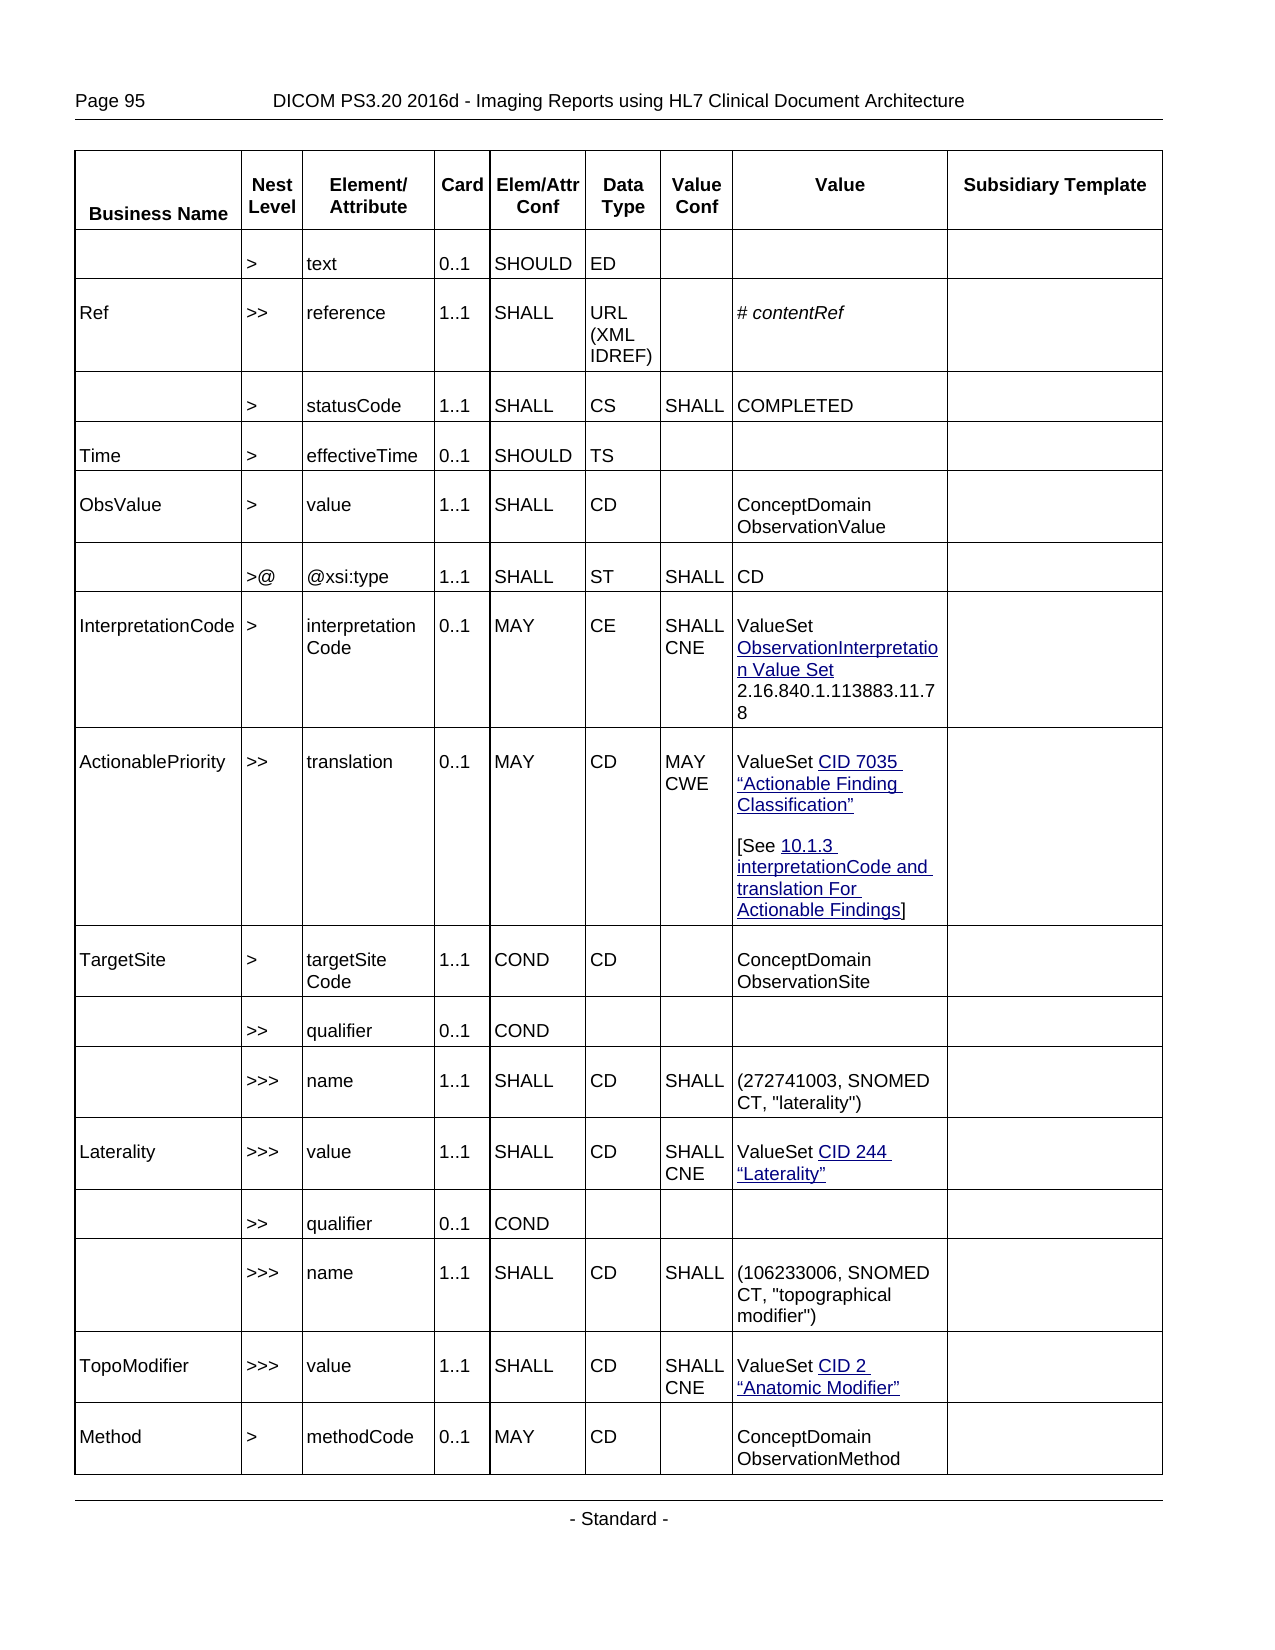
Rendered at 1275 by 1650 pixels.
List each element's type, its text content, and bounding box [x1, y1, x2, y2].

table_cell >> [242, 997, 302, 1046]
table_cell [948, 728, 1162, 925]
table_cell [76, 543, 241, 591]
table_cell [948, 422, 1162, 470]
table_cell ValueSet CID 244 “Laterality” [733, 1118, 947, 1188]
table_cell [948, 471, 1162, 542]
table_cell [661, 997, 732, 1046]
table_cell [661, 926, 732, 996]
table_header Card [435, 151, 489, 228]
table_cell 0..1 [435, 1403, 489, 1473]
table_cell [661, 230, 732, 278]
table_cell > [242, 422, 302, 470]
table_cell >>> [242, 1047, 302, 1117]
table_cell SHOULD [491, 422, 585, 470]
table_cell translation [303, 728, 434, 925]
table_cell value [303, 1332, 434, 1402]
table_cell CD [586, 1047, 660, 1117]
table_cell SHALL [661, 543, 732, 591]
table_cell [948, 1118, 1162, 1188]
table_cell Method [76, 1403, 241, 1473]
table_cell [948, 1190, 1162, 1238]
table_cell 0..1 [435, 997, 489, 1046]
table_cell > [242, 471, 302, 542]
table_cell Ref [76, 279, 241, 371]
table_cell > [242, 1403, 302, 1473]
table_cell interpretation​Code [303, 592, 434, 727]
table_cell >> [242, 728, 302, 925]
table_cell value [303, 1118, 434, 1188]
table_cell 1..1 [435, 372, 489, 421]
table_cell [661, 422, 732, 470]
table_header Business Name [76, 151, 241, 228]
table_cell (106233006, SNOMED CT, "topographical modifier") [733, 1239, 947, 1331]
table_cell 1..1 [435, 1239, 489, 1331]
table_cell reference [303, 279, 434, 371]
table_cell [948, 1239, 1162, 1331]
table_cell SHALL CNE [661, 592, 732, 727]
table_cell SHALL [491, 471, 585, 542]
table_cell >>> [242, 1332, 302, 1402]
table_cell CD [586, 1403, 660, 1473]
table_cell SHALL [491, 279, 585, 371]
table_cell [661, 1403, 732, 1473]
table_cell [948, 543, 1162, 591]
table_cell [586, 1190, 660, 1238]
table_cell SHALL [661, 372, 732, 421]
table_cell URL (XML IDREF) [586, 279, 660, 371]
table_header Value Conf [661, 151, 732, 228]
table_cell [661, 1190, 732, 1238]
table_cell Laterality [76, 1118, 241, 1188]
table_cell COMPLETED [733, 372, 947, 421]
table_cell SHOULD [491, 230, 585, 278]
table_cell 1..1 [435, 926, 489, 996]
table_cell CD [586, 926, 660, 996]
table_cell Concept​Domain ObservationMethod [733, 1403, 947, 1473]
table_cell [733, 230, 947, 278]
table_cell 1..1 [435, 471, 489, 542]
table_cell CD [586, 1118, 660, 1188]
table_header Elem/Attr Conf [491, 151, 585, 228]
table_cell CD [586, 728, 660, 925]
table_cell [948, 372, 1162, 421]
table_cell [948, 1403, 1162, 1473]
table_cell [76, 1190, 241, 1238]
table_cell SHALL CNE [661, 1118, 732, 1188]
table_cell >>> [242, 1239, 302, 1331]
table_cell Concept​Domain ObservationValue [733, 471, 947, 542]
table_cell SHALL [491, 1047, 585, 1117]
table_cell [948, 1332, 1162, 1402]
table_cell CD [586, 1239, 660, 1331]
table_cell # content​Ref [733, 279, 947, 371]
table_cell [733, 997, 947, 1046]
table_cell SHALL [661, 1047, 732, 1117]
table_cell method​Code [303, 1403, 434, 1473]
table_cell 1..1 [435, 543, 489, 591]
table_cell 0..1 [435, 422, 489, 470]
table_cell [948, 1047, 1162, 1117]
table_cell text [303, 230, 434, 278]
table_cell [948, 279, 1162, 371]
table_cell [586, 997, 660, 1046]
table_header Subsidiary Template [948, 151, 1162, 228]
table_cell [76, 230, 241, 278]
table_cell Obs​Value [76, 471, 241, 542]
table_cell [76, 1047, 241, 1117]
table_cell > [242, 372, 302, 421]
table_cell 1..1 [435, 1118, 489, 1188]
table_cell MAY [491, 592, 585, 727]
table_cell [733, 1190, 947, 1238]
table_cell value [303, 471, 434, 542]
table_cell qualifier [303, 997, 434, 1046]
table_cell ValueSet ObservationInterpretation Value Set 2.16.840.1.113883.11.78 [733, 592, 947, 727]
table_cell Target​Site [76, 926, 241, 996]
table_cell @xsi:type [303, 543, 434, 591]
table_header Value [733, 151, 947, 228]
table_cell Interpretation​Code [76, 592, 241, 727]
table_cell CS [586, 372, 660, 421]
table_cell 0..1 [435, 728, 489, 925]
table_cell SHALL [491, 1239, 585, 1331]
table_cell 1..1 [435, 1047, 489, 1117]
table_cell [948, 926, 1162, 996]
table_cell TS [586, 422, 660, 470]
table_header Data Type [586, 151, 660, 228]
table_cell 0..1 [435, 592, 489, 727]
table_cell SHALL [491, 543, 585, 591]
table_cell > [242, 926, 302, 996]
table_header Element/​Attribute [303, 151, 434, 228]
table_cell Actionable​Priority [76, 728, 241, 925]
table_cell >> [242, 279, 302, 371]
table_cell MAY [491, 728, 585, 925]
table_cell SHALL [491, 372, 585, 421]
table_cell CD [586, 1332, 660, 1402]
table_cell [76, 372, 241, 421]
table_cell [948, 997, 1162, 1046]
table_cell [948, 592, 1162, 727]
table_cell effective​Time [303, 422, 434, 470]
table_cell SHALL CNE [661, 1332, 732, 1402]
table_cell 1..1 [435, 1332, 489, 1402]
table_cell SHALL [491, 1118, 585, 1188]
table_cell qualifier [303, 1190, 434, 1238]
table_cell >> [242, 1190, 302, 1238]
table_cell CD [733, 543, 947, 591]
table_cell COND [491, 997, 585, 1046]
table_cell 0..1 [435, 230, 489, 278]
table_cell > [242, 592, 302, 727]
table_cell ED [586, 230, 660, 278]
table_cell [661, 279, 732, 371]
table_cell Concept​Domain ObservationSite [733, 926, 947, 996]
table_cell >>> [242, 1118, 302, 1188]
table_cell [733, 422, 947, 470]
table_cell [76, 1239, 241, 1331]
table_cell Topo​Modifier [76, 1332, 241, 1402]
table_cell 1..1 [435, 279, 489, 371]
table_cell MAY CWE [661, 728, 732, 925]
table_cell target​Site​Code [303, 926, 434, 996]
table_cell CE [586, 592, 660, 727]
table_cell 0..1 [435, 1190, 489, 1238]
table_cell ValueSet CID 7035 “Actionable Finding Classification” [See 10.1.3 interpretationCode and translation For Actionable Findings] [733, 728, 947, 925]
table_cell [661, 471, 732, 542]
table_header Nest Level [242, 151, 302, 228]
table_cell > [242, 230, 302, 278]
table_cell [948, 230, 1162, 278]
table_cell (272741003, SNOMED CT, "laterality") [733, 1047, 947, 1117]
table_cell CD [586, 471, 660, 542]
table_cell Time [76, 422, 241, 470]
table_cell MAY [491, 1403, 585, 1473]
table_cell COND [491, 1190, 585, 1238]
table_cell COND [491, 926, 585, 996]
table_cell ValueSet CID 2 “Anatomic Modifier” [733, 1332, 947, 1402]
table_cell [76, 997, 241, 1046]
table_cell status​Code [303, 372, 434, 421]
table_cell name [303, 1047, 434, 1117]
table_cell name [303, 1239, 434, 1331]
table_cell ST [586, 543, 660, 591]
table_cell SHALL [661, 1239, 732, 1331]
table_cell SHALL [491, 1332, 585, 1402]
table_cell >@ [242, 543, 302, 591]
